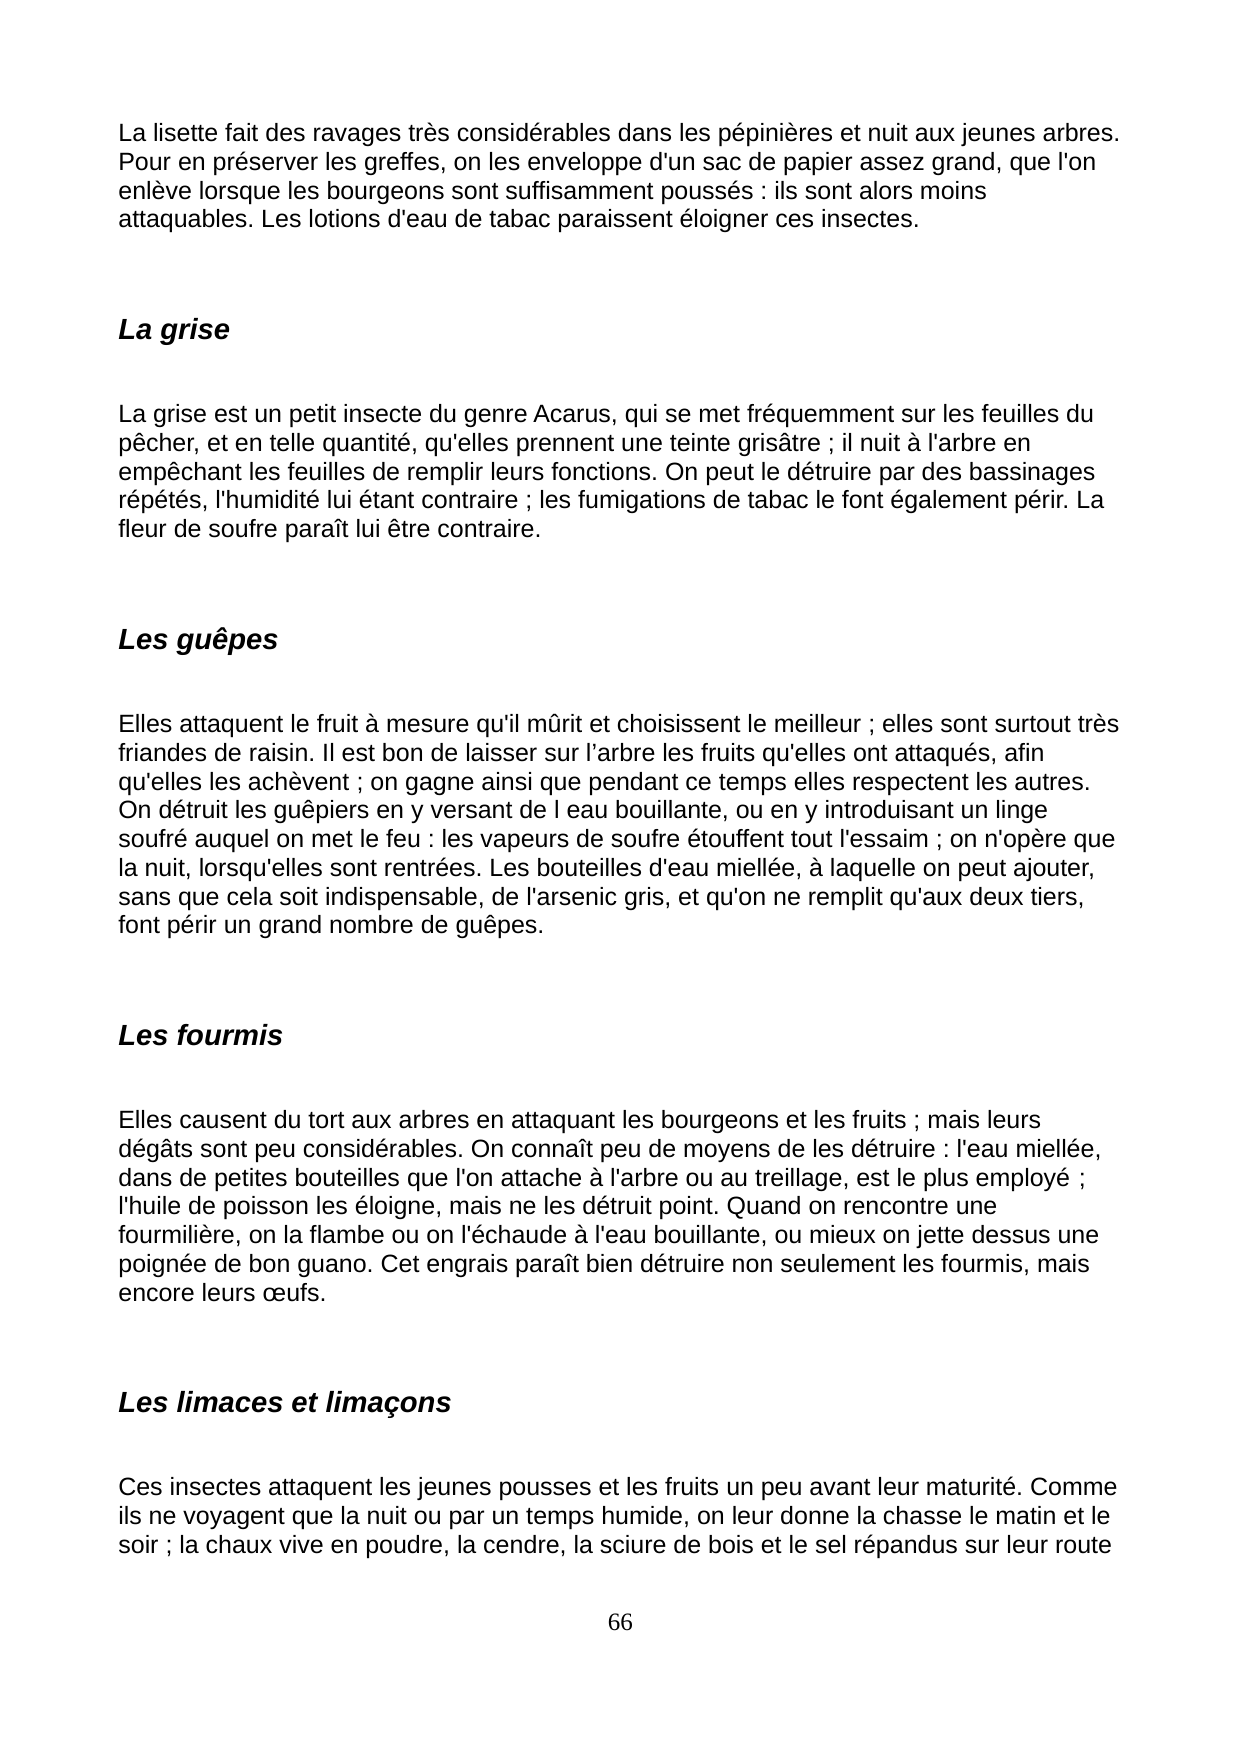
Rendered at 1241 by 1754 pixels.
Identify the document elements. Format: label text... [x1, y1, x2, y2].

text Elles causent du tort aux arbres en attaquant les bourgeons et les fruits ; mais leurs dégâts sont peu considérables. On connaît peu de moyens de les détruire : l'eau miellée, dans de petites bouteilles que l'on attache à l'arbre ou au treillage, est le plus employé ; l'huile de poisson les éloigne, mais ne les détruit point. Quand on rencontre une fourmilière, on la flambe ou on l'échaude à l'eau bouillante, ou mieux on jette dessus une poignée de bon guano. Cet engrais paraît bien détruire non seulement les fourmis, mais encore leurs œufs. [118, 1105, 1122, 1306]
text La lisette fait des ravages très considérables dans les pépinières et nuit aux jeunes arbres. Pour en préserver les greffes, on les enveloppe d'un sac de papier assez grand, que l'on enlève lorsque les bourgeons sont suffisamment poussés : ils sont alors moins attaquables. Les lotions d'eau de tabac paraissent éloigner ces insectes. [118, 118, 1122, 233]
subtitle Les guêpes [118, 622, 1122, 655]
text Elles attaquent le fruit à mesure qu'il mûrit et choisissent le meilleur ; elles sont surtout très friandes de raisin. Il est bon de laisser sur l’arbre les fruits qu'elles ont attaqués, afin qu'elles les achèvent ; on gagne ainsi que pendant ce temps elles respectent les autres. On détruit les guêpiers en y versant de l eau bouillante, ou en y introduisant un linge soufré auquel on met le feu : les vapeurs de soufre étouffent tout l'essaim ; on n'opère que la nuit, lorsqu'elles sont rentrées. Les bouteilles d'eau miellée, à laquelle on peut ajouter, sans que cela soit indispensable, de l'arsenic gris, et qu'on ne remplit qu'aux deux tiers, font périr un grand nombre de guêpes. [118, 709, 1122, 939]
subtitle Les fourmis [118, 1018, 1122, 1051]
subtitle La grise [118, 312, 1122, 345]
text La grise est un petit insecte du genre Acarus, qui se met fréquemment sur les feuilles du pêcher, et en telle quantité, qu'elles prennent une teinte grisâtre ; il nuit à l'arbre en empêchant les feuilles de remplir leurs fonctions. On peut le détruire par des bassinages répétés, l'humidité lui étant contraire ; les fumigations de tabac le font également périr. La fleur de soufre paraît lui être contraire. [118, 399, 1122, 543]
subtitle Les limaces et limaçons [118, 1385, 1122, 1418]
text Ces insectes attaquent les jeunes pousses et les fruits un peu avant leur maturité. Comme ils ne voyagent que la nuit ou par un temps humide, on leur donne la chasse le matin et le soir ; la chaux vive en poudre, la cendre, la sciure de bois et le sel répandus sur leur route [118, 1472, 1122, 1558]
